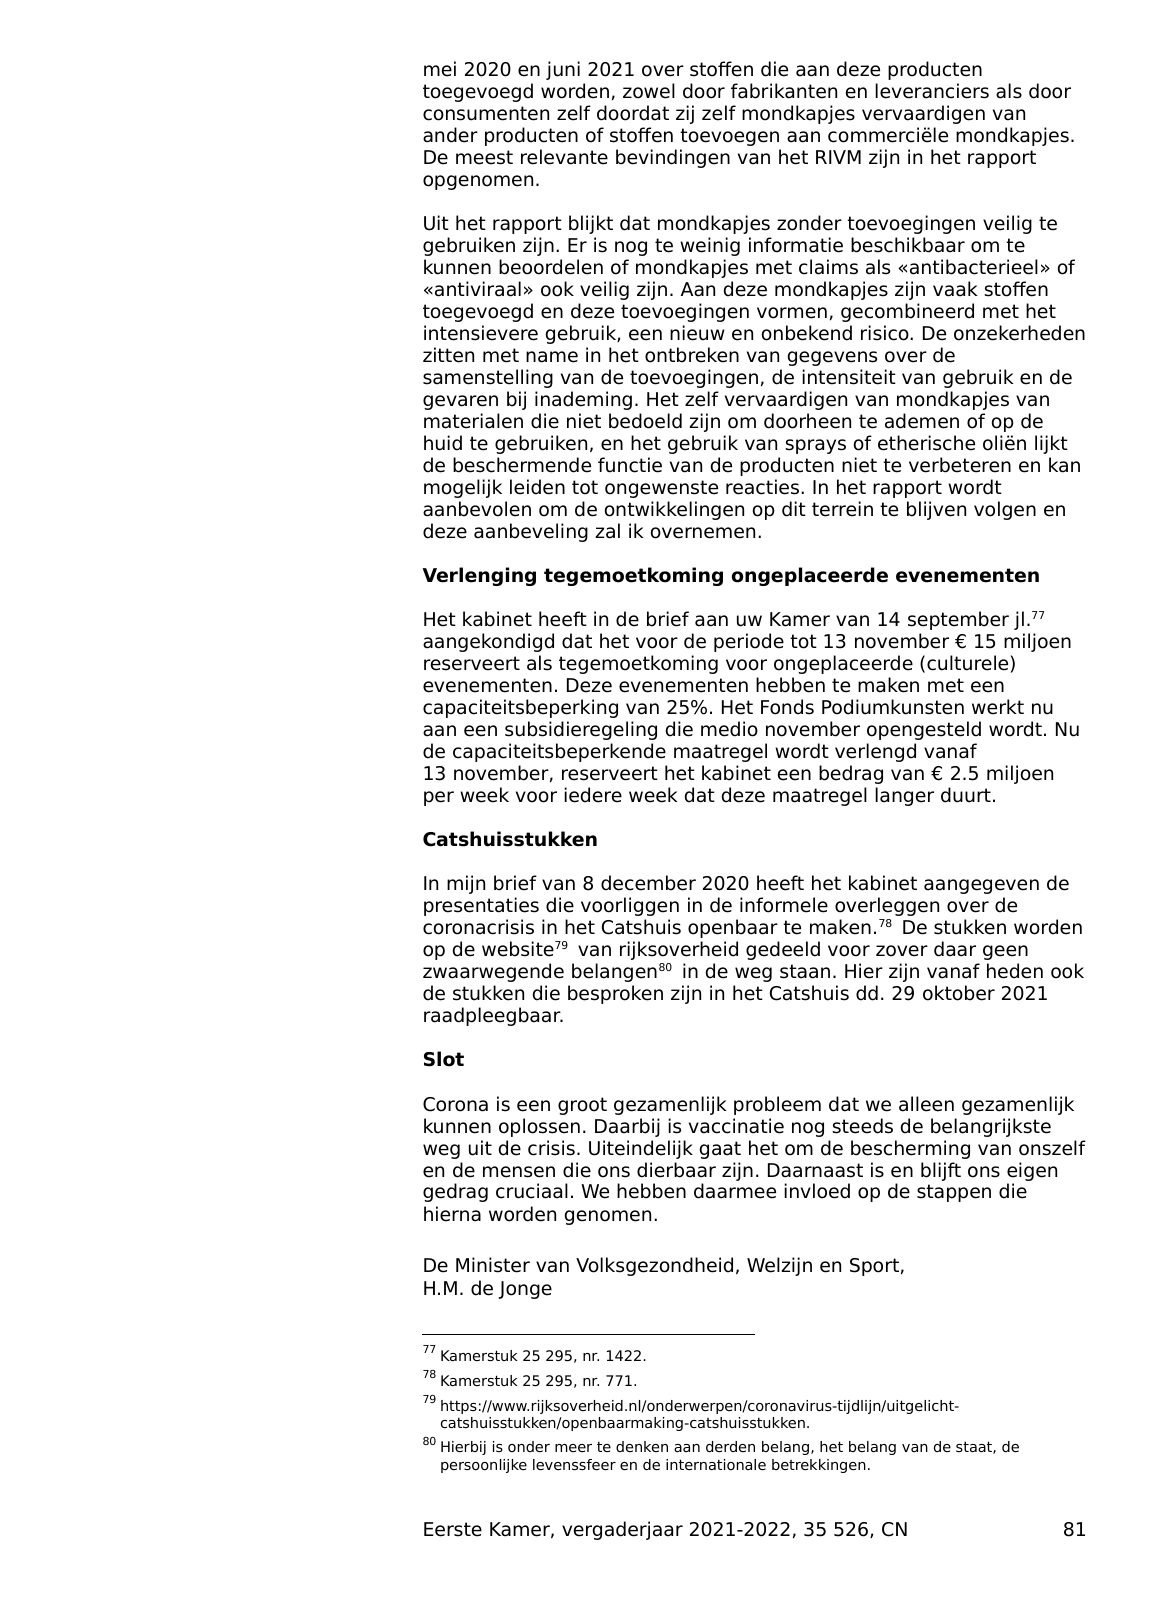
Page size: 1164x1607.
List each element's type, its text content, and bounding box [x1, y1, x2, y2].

subtitle Verlenging tegemoetkoming ongeplaceerde evenementen [422, 565, 1087, 587]
text Kamerstuk 25 295, nr. 771. [422, 1368, 1087, 1391]
text Uit het rapport blijkt dat mondkapjes zonder toevoegingen veilig te gebruiken zijn. Er is nog te weinig informatie beschikbaar om te kunnen beoordelen of mondkapjes met claims als «antibacterieel» of «antiviraal» ook veilig zijn. Aan deze mondkapjes zijn vaak stoffen toegevoegd en deze toevoegingen vormen, gecombineerd met het intensievere gebruik, een nieuw en onbekend risico. De onzekerheden zitten met name in het ontbreken van gegevens over de samenstelling van de toevoegingen, de intensiteit van gebruik en de gevaren bij inademing. Het zelf vervaardigen van mondkapjes van materialen die niet bedoeld zijn om doorheen te ademen of op de huid te gebruiken, en het gebruik van sprays of etherische oliën lijkt de beschermende functie van de producten niet te verbeteren en kan mogelijk leiden tot ongewenste reacties. In het rapport wordt aanbevolen om de ontwikkelingen op dit terrein te blijven volgen en deze aanbeveling zal ik overnemen. [422, 213, 1087, 543]
text mei 2020 en juni 2021 over stoffen die aan deze producten toegevoegd worden, zowel door fabrikanten en leveranciers als door consumenten zelf doordat zij zelf mondkapjes vervaardigen van ander producten of stoffen toevoegen aan commerciële mondkapjes. De meest relevante bevindingen van het RIVM zijn in het rapport opgenomen. [422, 59, 1087, 191]
text Corona is een groot gezamenlijk probleem dat we alleen gezamenlijk kunnen oplossen. Daarbij is vaccinatie nog steeds de belangrijkste weg uit de crisis. Uiteindelijk gaat het om de bescherming van onszelf en de mensen die ons dierbaar zijn. Daarnaast is en blijft ons eigen gedrag cruciaal. We hebben daarmee invloed op de stappen die hierna worden genomen. [422, 1093, 1087, 1225]
text Het kabinet heeft in de brief aan uw Kamer van 14 september jl. aangekondigd dat het voor de periode tot 13 november € 15 miljoen reserveert als tegemoetkoming voor ongeplaceerde (culturele) evenementen. Deze evenementen hebben te maken met een capaciteitsbeperking van 25%. Het Fonds Podiumkunsten werkt nu aan een subsidieregeling die medio november opengesteld wordt. Nu de capaciteitsbeperkende maatregel wordt verlengd vanaf 13 november, reserveert het kabinet een bedrag van € 2.5 miljoen per week voor iedere week dat deze maatregel langer duurt. [422, 609, 1087, 807]
subtitle Slot [422, 1049, 1087, 1071]
subtitle Catshuisstukken [422, 829, 1087, 851]
text https://www.rijksoverheid.nl/onderwerpen/coronavirus-tijdlijn/uitgelicht-catshuisstukken/openbaarmaking-catshuisstukken. [422, 1393, 1087, 1432]
text Kamerstuk 25 295, nr. 1422. [422, 1343, 1087, 1366]
text De Minister van Volksgezondheid, Welzijn en Sport, H.M. de Jonge [422, 1255, 1087, 1299]
text In mijn brief van 8 december 2020 heeft het kabinet aangegeven de presentaties die voorliggen in de informele overleggen over de coronacrisis in het Catshuis openbaar te maken. De stukken worden op de website van rijksoverheid gedeeld voor zover daar geen zwaarwegende belangen in de weg staan. Hier zijn vanaf heden ook de stukken die besproken zijn in het Catshuis dd. 29 oktober 2021 raadpleegbaar. [422, 873, 1087, 1027]
text Hierbij is onder meer te denken aan derden belang, het belang van de staat, de persoonlijke levenssfeer en de internationale betrekkingen. [422, 1435, 1087, 1474]
